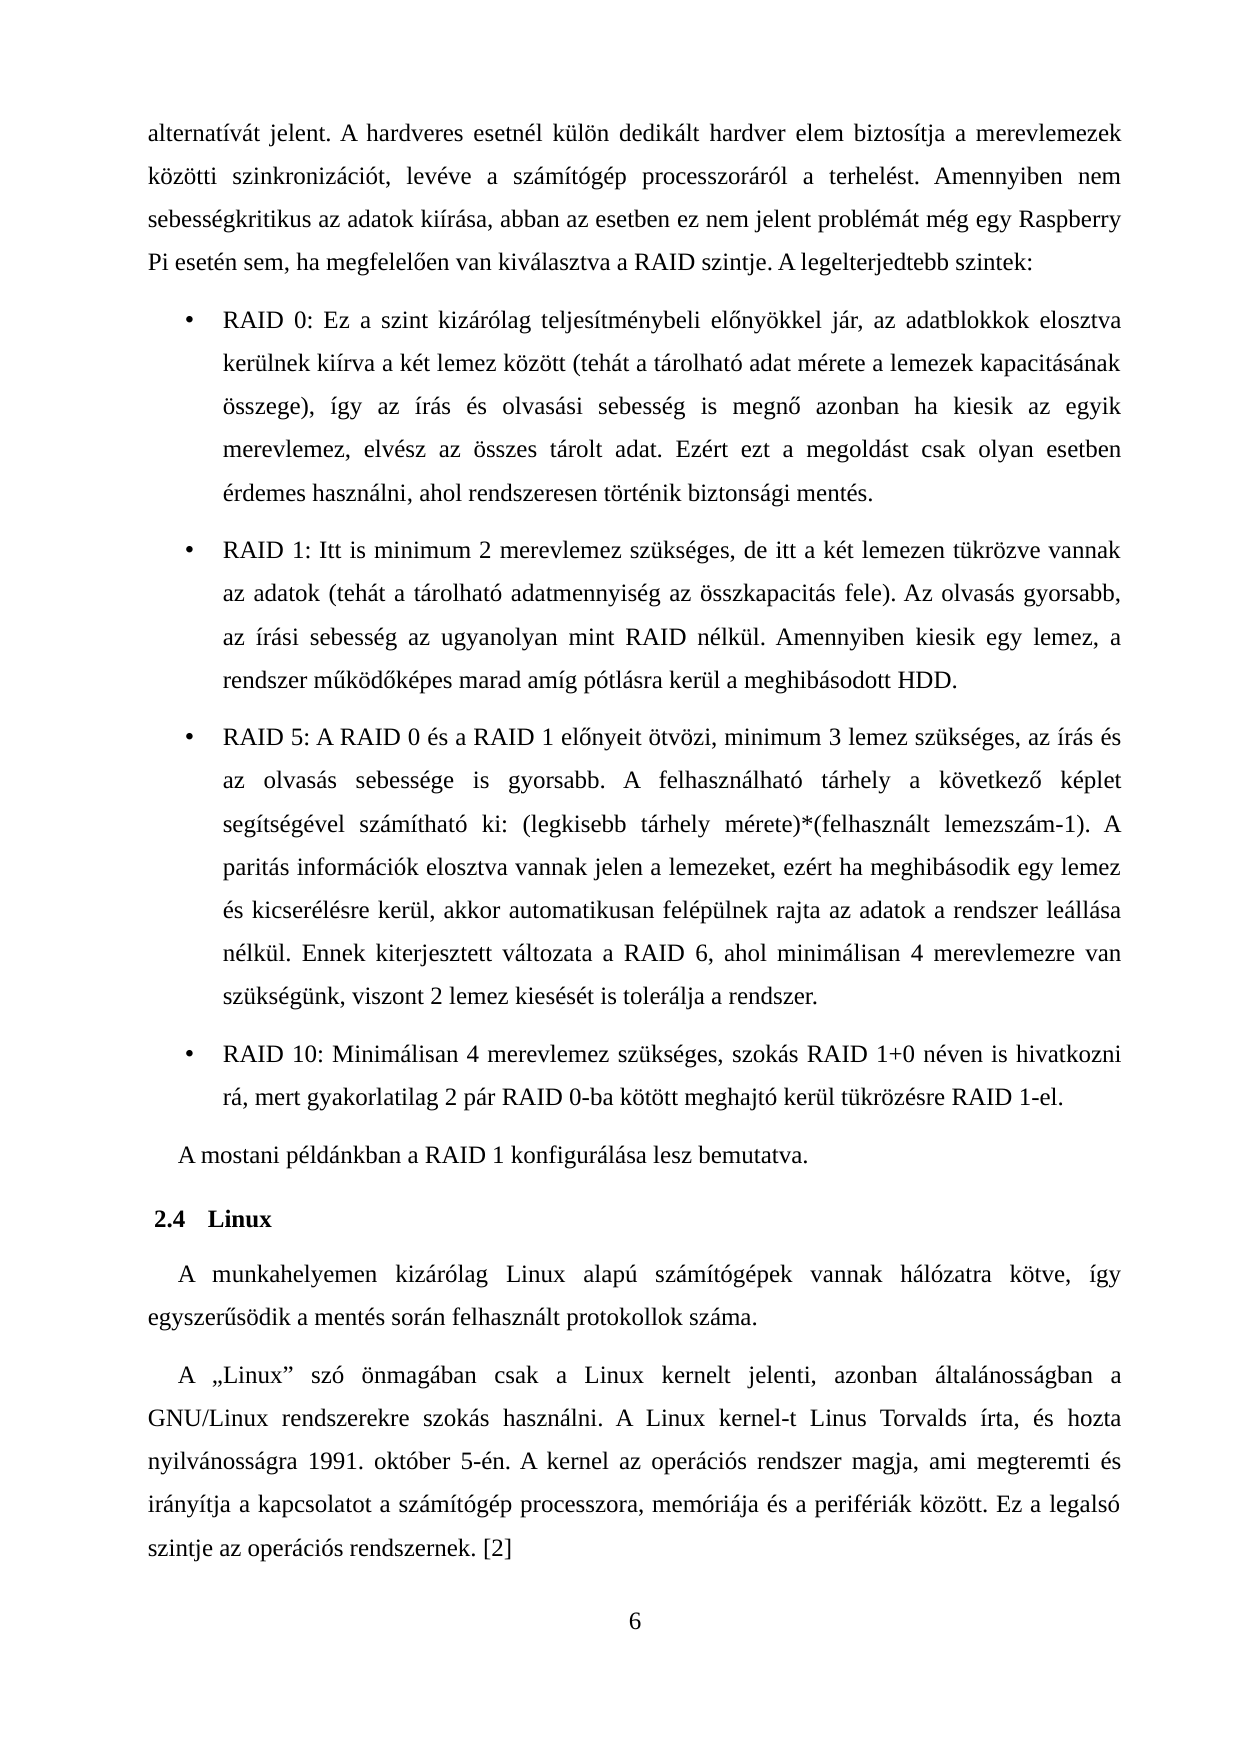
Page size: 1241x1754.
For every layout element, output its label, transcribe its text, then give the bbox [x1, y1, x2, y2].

subtitle Linux [148, 1204, 1122, 1232]
list RAID 1: Itt is minimum 2 merevlemez szükséges, de itt a két lemezen tükrözve vannak az adatok (tehát a tárolható adatmennyiség az összkapacitás fele). Az olvasás gyorsabb, az írási sebesség az ugyanolyan mint RAID nélkül. Amennyiben kiesik egy lemez, a rendszer működőképes marad amíg pótlásra kerül a meghibásodott HDD. [185, 535, 1122, 693]
list RAID 0: Ez a szint kizárólag teljesítménybeli előnyökkel jár, az adatblokkok elosztva kerülnek kiírva a két lemez között (tehát a tárolható adat mérete a lemezek kapacitásának összege), így az írás és olvasási sebesség is megnő azonban ha kiesik az egyik merevlemez, elvész az összes tárolt adat. Ezért ezt a megoldást csak olyan esetben érdemes használni, ahol rendszeresen történik biztonsági mentés. [185, 305, 1122, 506]
text A „Linux” szó önmagában csak a Linux kernelt jelenti, azonban általánosságban a GNU/Linux rendszerekre szokás használni. A Linux kernel-t Linus Torvalds írta, és hozta nyilvánosságra 1991. október 5-én. A kernel az operációs rendszer magja, ami megteremti és irányítja a kapcsolatot a számítógép processzora, memóriája és a perifériák között. Ez a legalsó szintje az operációs rendszernek. [2] [148, 1360, 1122, 1561]
list RAID 10: Minimálisan 4 merevlemez szükséges, szokás RAID 1+0 néven is hivatkozni rá, mert gyakorlatilag 2 pár RAID 0-ba kötött meghajtó kerül tükrözésre RAID 1-el. [185, 1039, 1122, 1111]
list RAID 5: A RAID 0 és a RAID 1 előnyeit ötvözi, minimum 3 lemez szükséges, az írás és az olvasás sebessége is gyorsabb. A felhasználható tárhely a következő képlet segítségével számítható ki: (legkisebb tárhely mérete)*(felhasznált lemezszám-1). A paritás információk elosztva vannak jelen a lemezeket, ezért ha meghibásodik egy lemez és kicserélésre kerül, akkor automatikusan felépülnek rajta az adatok a rendszer leállása nélkül. Ennek kiterjesztett változata a RAID 6, ahol minimálisan 4 merevlemezre van szükségünk, viszont 2 lemez kiesését is tolerálja a rendszer. [185, 722, 1122, 1010]
text alternatívát jelent. A hardveres esetnél külön dedikált hardver elem biztosítja a merevlemezek közötti szinkronizációt, levéve a számítógép processzoráról a terhelést. Amennyiben nem sebességkritikus az adatok kiírása, abban az esetben ez nem jelent problémát még egy Raspberry Pi esetén sem, ha megfelelően van kiválasztva a RAID szintje. A legelterjedtebb szintek: [148, 118, 1122, 276]
text A mostani példánkban a RAID 1 konfigurálása lesz bemutatva. [148, 1140, 1122, 1168]
text A munkahelyemen kizárólag Linux alapú számítógépek vannak hálózatra kötve, így egyszerűsödik a mentés során felhasznált protokollok száma. [148, 1259, 1122, 1331]
